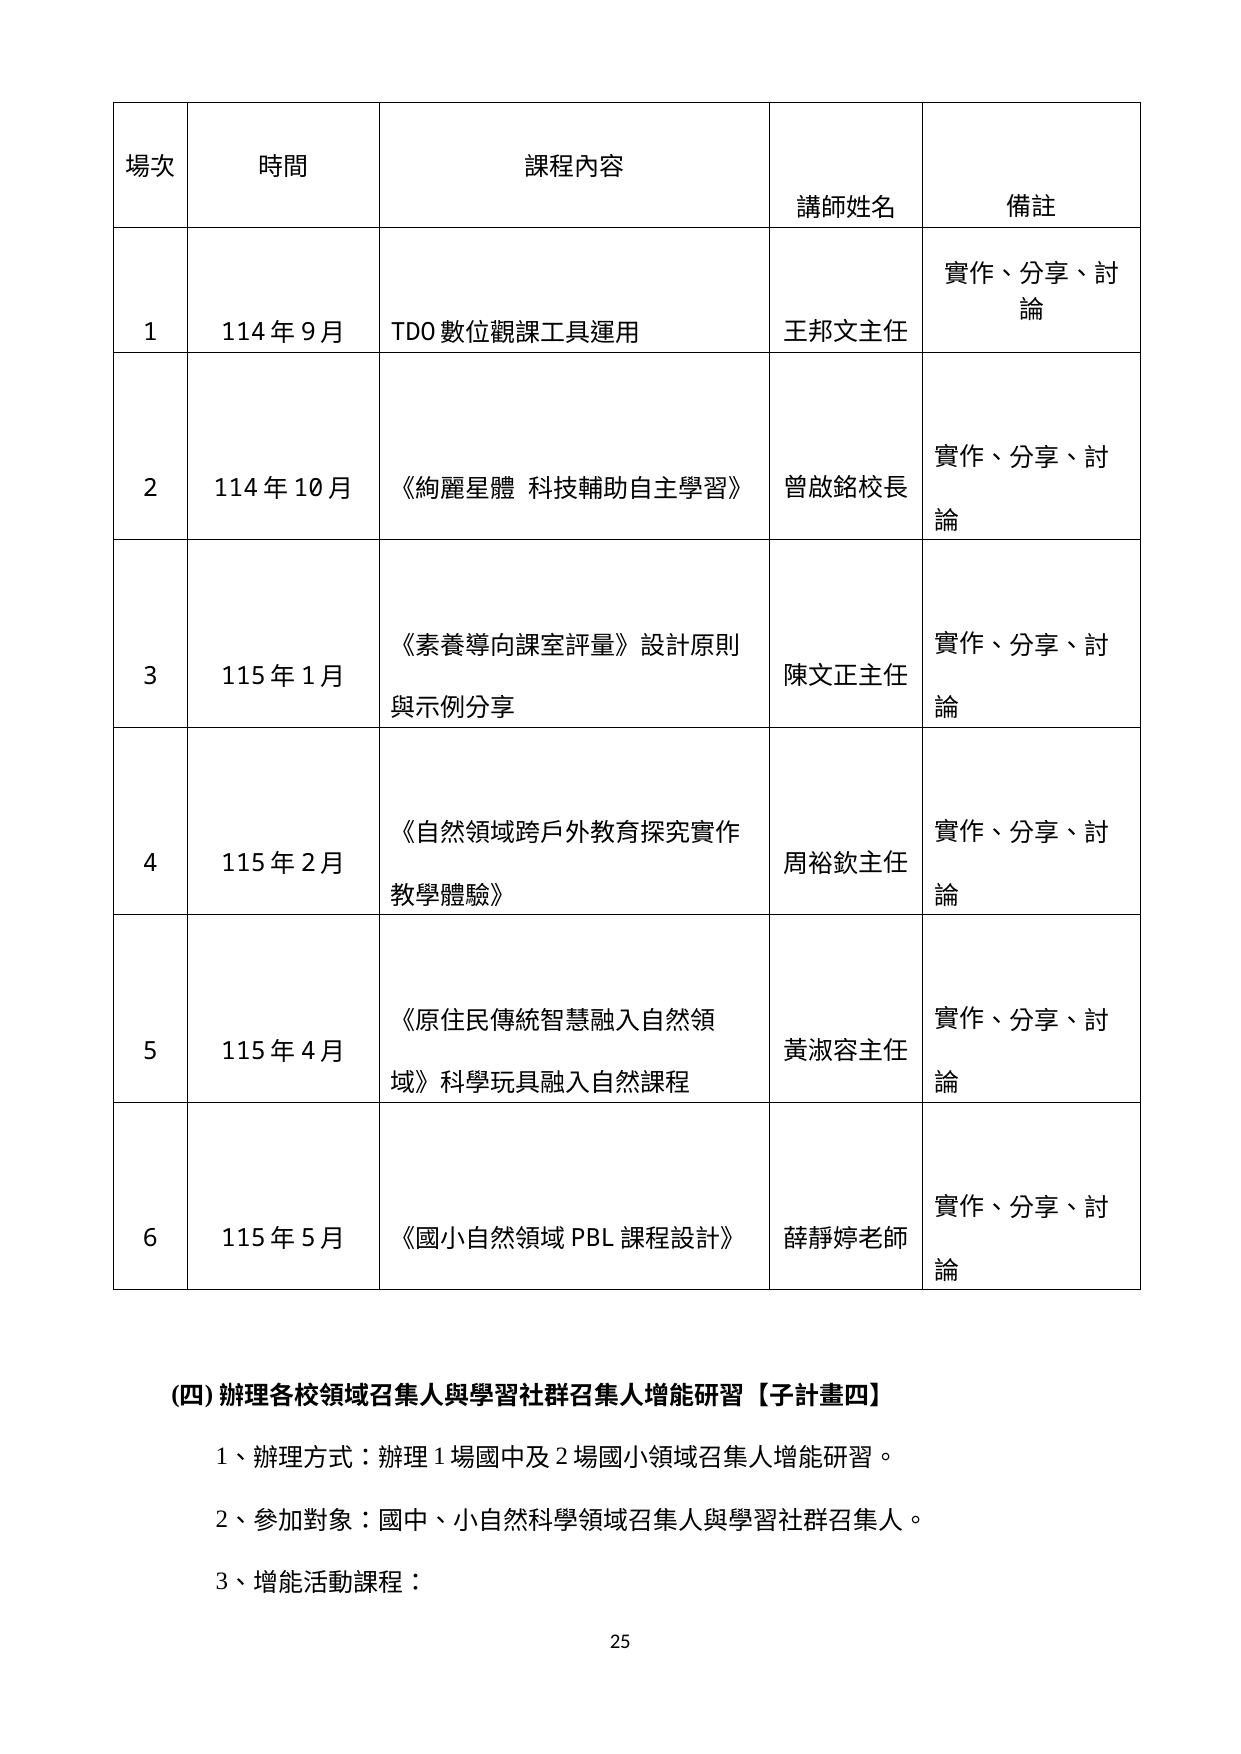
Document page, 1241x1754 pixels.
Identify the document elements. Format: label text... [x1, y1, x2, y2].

table_cell 實作、分享、討論 [923, 728, 1140, 914]
table_header 時間 [188, 103, 379, 227]
table_cell 實作、分享、討論 [923, 353, 1140, 539]
table_header 備註 [923, 103, 1140, 227]
table_cell 《素養導向課室評量》設計原則與示例分享 [380, 540, 769, 727]
table_header 課程內容 [380, 103, 769, 227]
table_cell 陳文正主任 [770, 540, 922, 727]
table_header 講師姓名 [770, 103, 922, 227]
table_cell 《自然領域跨戶外教育探究實作教學體驗》 [380, 728, 769, 914]
table_cell 115年1月 [188, 540, 379, 727]
table_cell 實作、分享、討論 [923, 540, 1140, 727]
table_cell 1 [114, 228, 187, 352]
table_cell 115年4月 [188, 915, 379, 1102]
table_cell 5 [114, 915, 187, 1102]
text (四) 辦理各校領域召集人與學習社群召集人增能研習【子計畫四】 [112, 1352, 1128, 1414]
table_cell 曾啟銘校長 [770, 353, 922, 539]
table_cell 114年9月 [188, 228, 379, 352]
table_cell 115年5月 [188, 1103, 379, 1289]
table_cell 《絢麗星體 科技輔助自主學習》 [380, 353, 769, 539]
text 3、增能活動課程： [215, 1539, 1128, 1602]
table_cell 2 [114, 353, 187, 539]
table_cell 《國小自然領域PBL課程設計》 [380, 1103, 769, 1289]
table_cell 3 [114, 540, 187, 727]
table_cell 薛靜婷老師 [770, 1103, 922, 1289]
table_cell 實作、分享、討論 [923, 915, 1140, 1102]
table_cell 實作、分享、討論 [923, 228, 1140, 352]
table_cell 115年2月 [188, 728, 379, 914]
table_cell TDO數位觀課工具運用 [380, 228, 769, 352]
text 2、參加對象：國中、小自然科學領域召集人與學習社群召集人。 [215, 1477, 1128, 1539]
text 1、辦理方式：辦理1場國中及2場國小領域召集人增能研習。 [171, 1414, 1128, 1477]
table_cell 114年10月 [188, 353, 379, 539]
table_cell 實作、分享、討論 [923, 1103, 1140, 1289]
table_header 場次 [114, 103, 187, 227]
table_cell 6 [114, 1103, 187, 1289]
table_cell 黃淑容主任 [770, 915, 922, 1102]
table_cell 王邦文主任 [770, 228, 922, 352]
table_cell 周裕欽主任 [770, 728, 922, 914]
table_cell 《原住民傳統智慧融入自然領域》科學玩具融入自然課程 [380, 915, 769, 1102]
table_cell 4 [114, 728, 187, 914]
